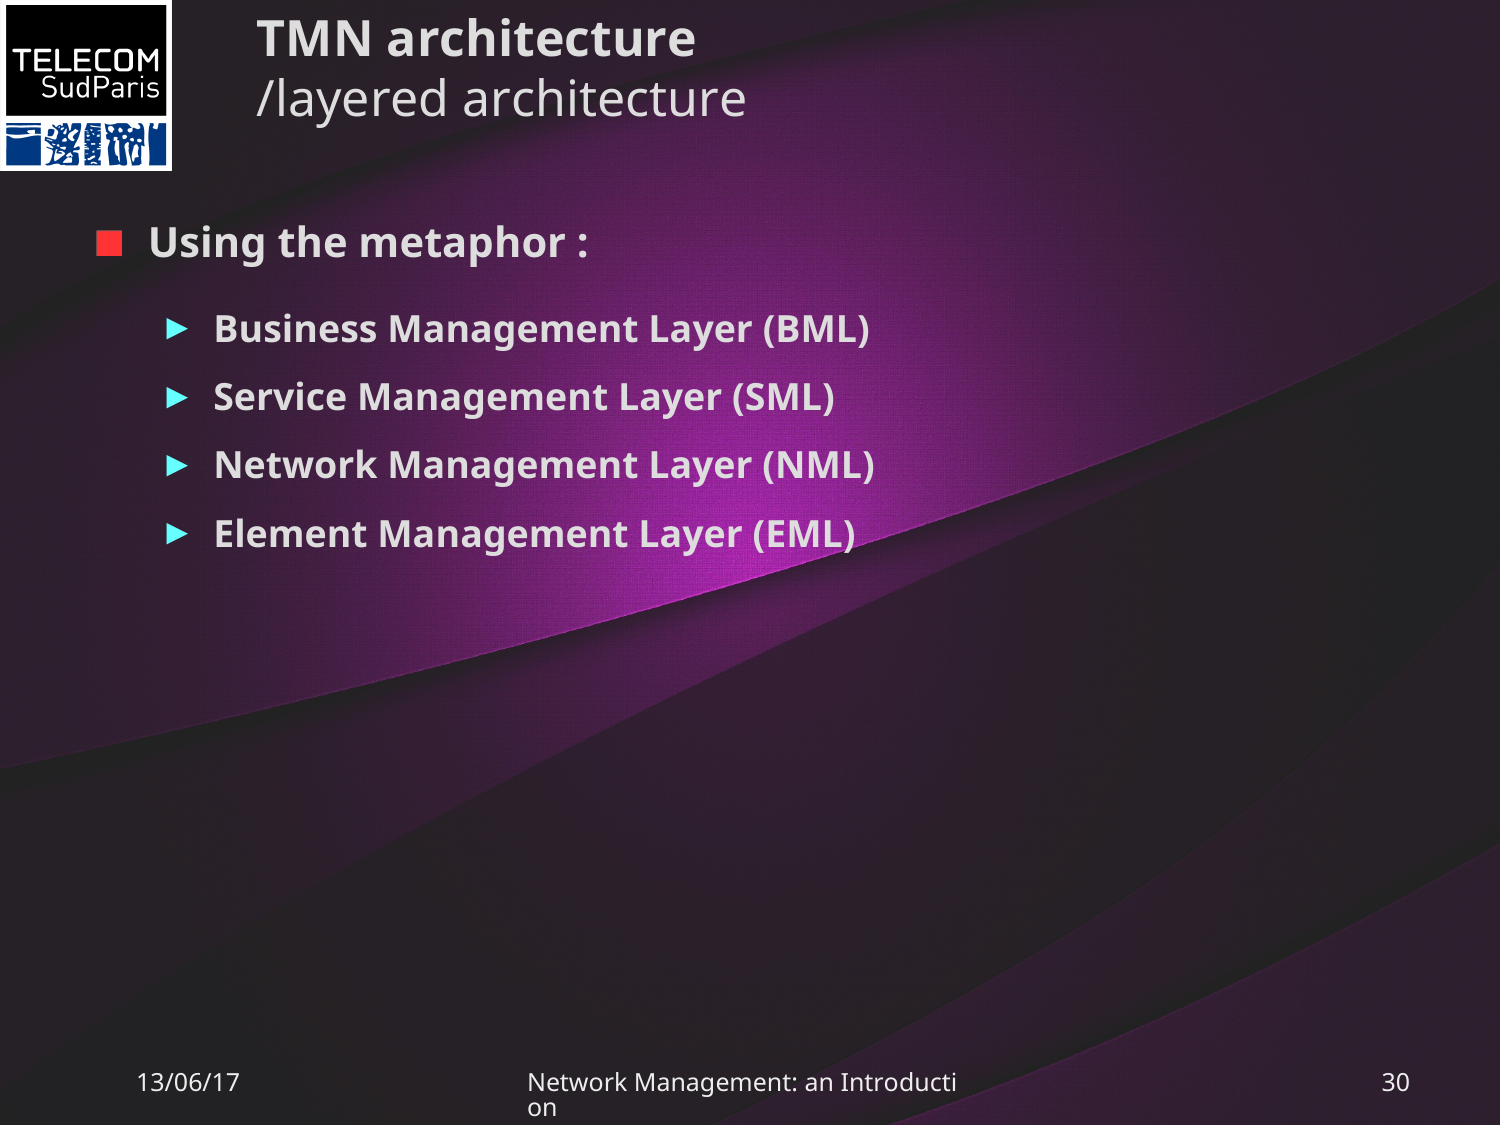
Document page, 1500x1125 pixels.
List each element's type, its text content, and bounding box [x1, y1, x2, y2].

list Using the metaphor : Business Management Layer (BML) Service Management Layer (SML) Network Management Layer (NML) Element Management Layer (EML) [76, 207, 1427, 977]
title TMN architecture /layered architecture [242, 0, 1436, 135]
picture [0, 0, 1500, 1125]
